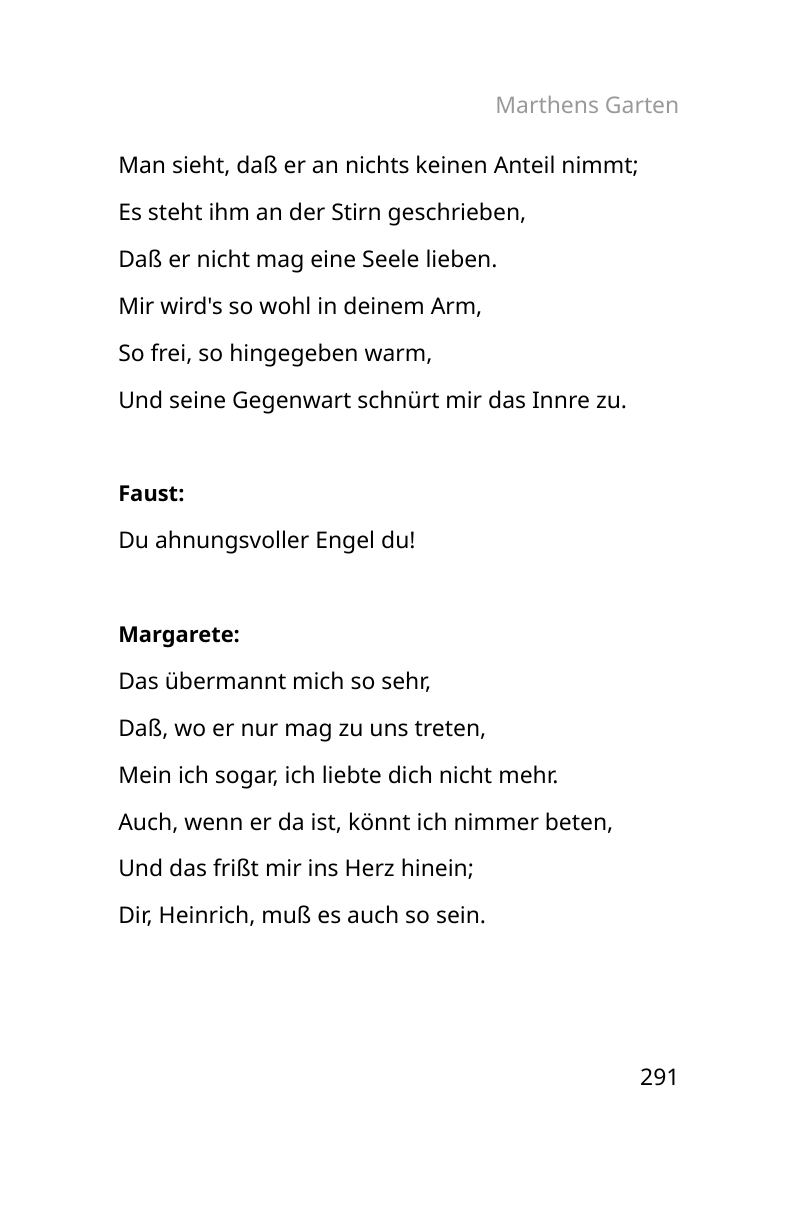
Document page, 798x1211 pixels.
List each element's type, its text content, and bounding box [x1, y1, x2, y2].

text Margarete: Das übermannt mich so sehr, Daß, wo er nur mag zu uns treten, Mein ich sogar, ich liebte dich nicht mehr. Auch, wenn er da ist, könnt ich nimmer beten, Und das frißt mir ins Herz hinein; Dir, Heinrich, muß es auch so sein. [118, 589, 679, 931]
text Man sieht, daß er an nichts keinen Anteil nimmt; Es steht ihm an der Stirn geschrieben, Daß er nicht mag eine Seele lieben. Mir wird's so wohl in deinem Arm, So frei, so hingegeben warm, Und seine Gegenwart schnürt mir das Innre zu. [118, 149, 679, 415]
text Faust: Du ahnungsvoller Engel du! [118, 448, 679, 556]
